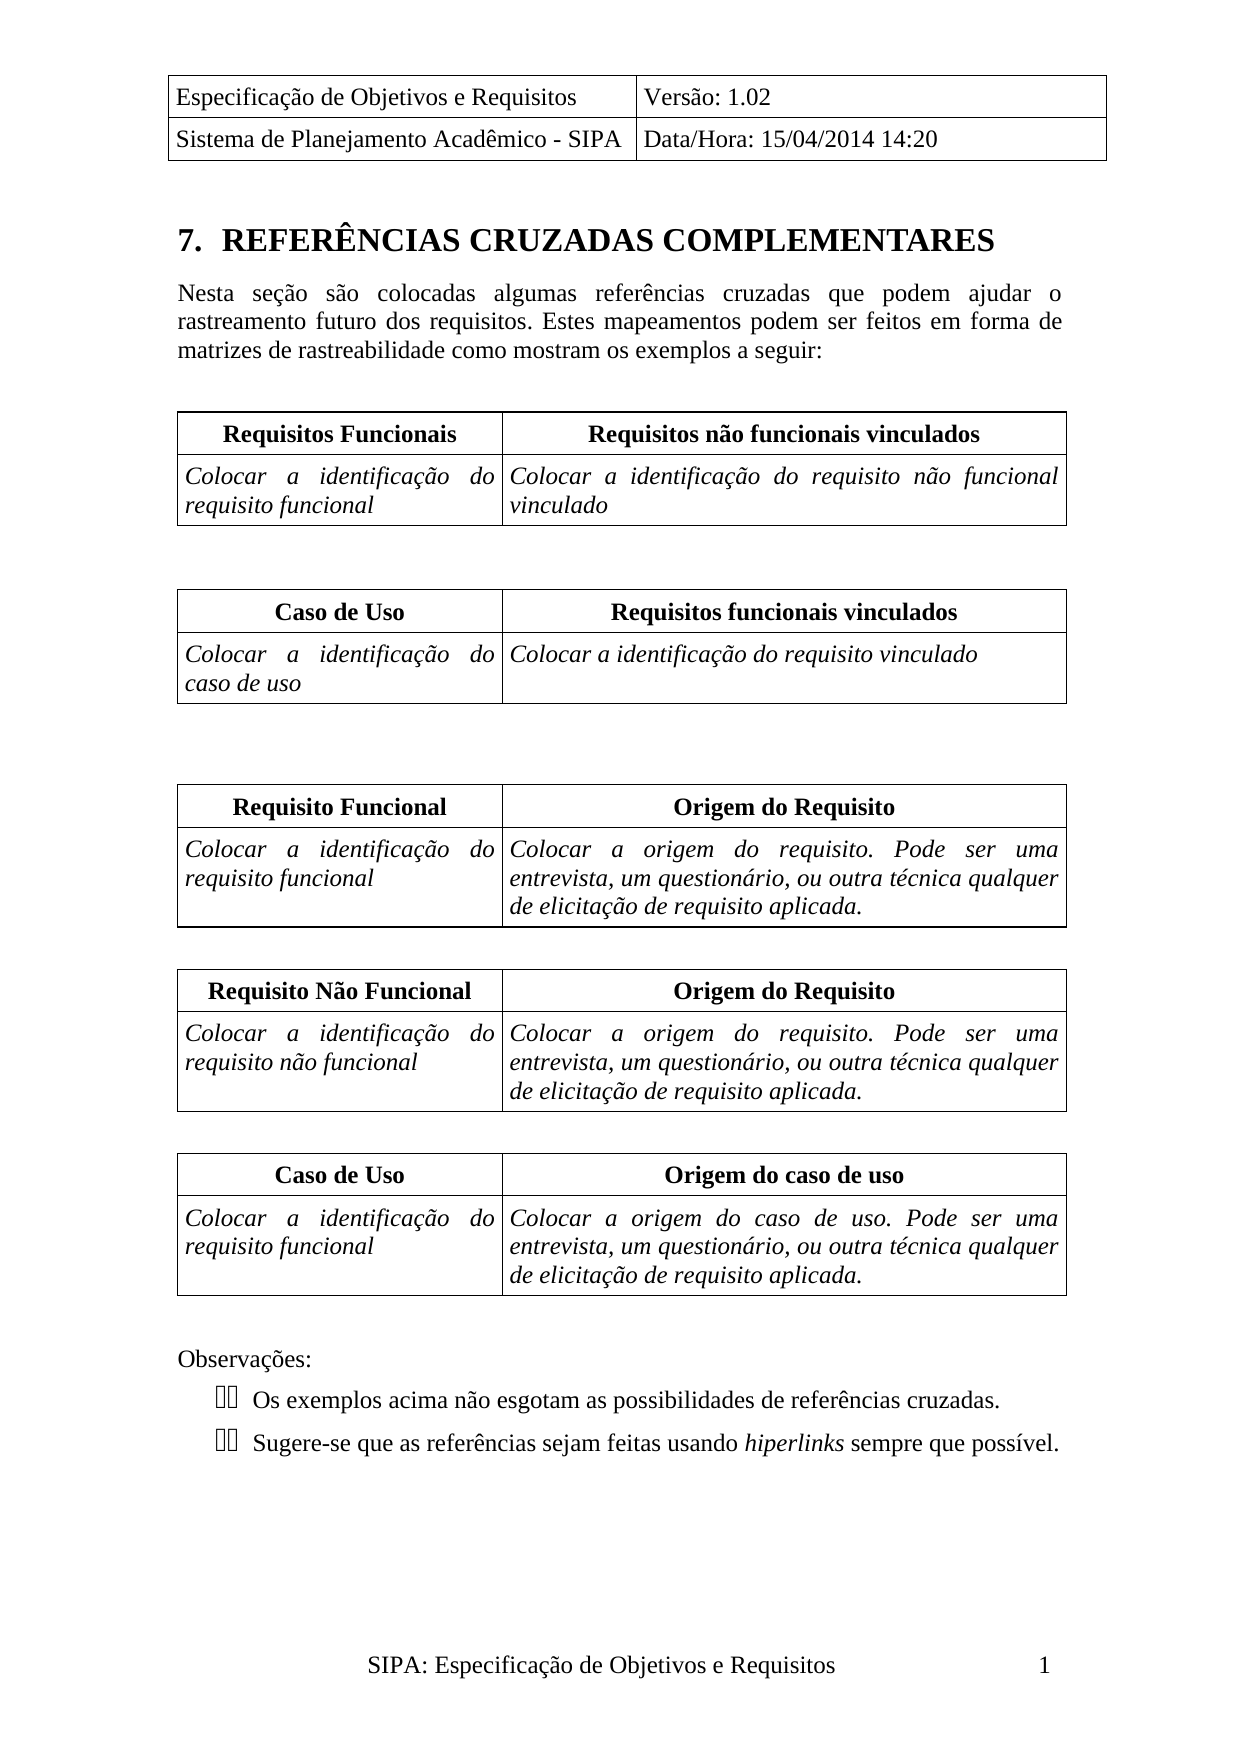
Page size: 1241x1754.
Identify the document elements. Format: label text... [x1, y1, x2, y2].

table_header Requisito Não Funcional [178, 970, 502, 1011]
table_cell Colocar a identificação do caso de uso [178, 633, 502, 703]
table_cell Colocar a origem do requisito. Pode ser uma entrevista, um questionário, ou outra técnica qualquer de elicitação de requisito aplicada. [503, 828, 1066, 926]
table_cell Colocar a origem do caso de uso. Pode ser uma entrevista, um questionário, ou outra técnica qualquer de elicitação de requisito aplicada. [503, 1196, 1066, 1295]
list Os exemplos acima não esgotam as possibilidades de referências cruzadas. [215, 1385, 1063, 1416]
text Nesta seção são colocadas algumas referências cruzadas que podem ajudar o rastreamento futuro dos requisitos. Estes mapeamentos podem ser feitos em forma de matrizes de rastreabilidade como mostram os exemplos a seguir: [177, 278, 1063, 364]
table_cell Colocar a identificação do requisito não funcional vinculado [503, 455, 1066, 525]
subtitle REFERÊNCIAS CRUZADAS COMPLEMENTARES [177, 221, 1063, 259]
table_cell Colocar a identificação do requisito funcional [178, 1196, 502, 1295]
table_cell Colocar a origem do requisito. Pode ser uma entrevista, um questionário, ou outra técnica qualquer de elicitação de requisito aplicada. [503, 1012, 1066, 1111]
table_cell Colocar a identificação do requisito funcional [178, 828, 502, 926]
table_header Requisitos não funcionais vinculados [503, 413, 1066, 454]
list Sugere-se que as referências sejam feitas usando hiperlinks sempre que possível. [215, 1428, 1063, 1458]
table_header Caso de Uso [178, 1154, 502, 1195]
text Observações: [177, 1344, 1063, 1372]
table_header Origem do Requisito [503, 970, 1066, 1011]
table_header Requisitos funcionais vinculados [503, 590, 1066, 632]
table_header Origem do Requisito [503, 785, 1066, 827]
table_header Origem do caso de uso [503, 1154, 1066, 1195]
table_header Requisito Funcional [178, 785, 502, 827]
table_cell Colocar a identificação do requisito não funcional [178, 1012, 502, 1111]
table_header Caso de Uso [178, 590, 502, 632]
table_cell Colocar a identificação do requisito vinculado [503, 633, 1066, 703]
table_cell Colocar a identificação do requisito funcional [178, 455, 502, 525]
table_header Requisitos Funcionais [178, 413, 502, 454]
